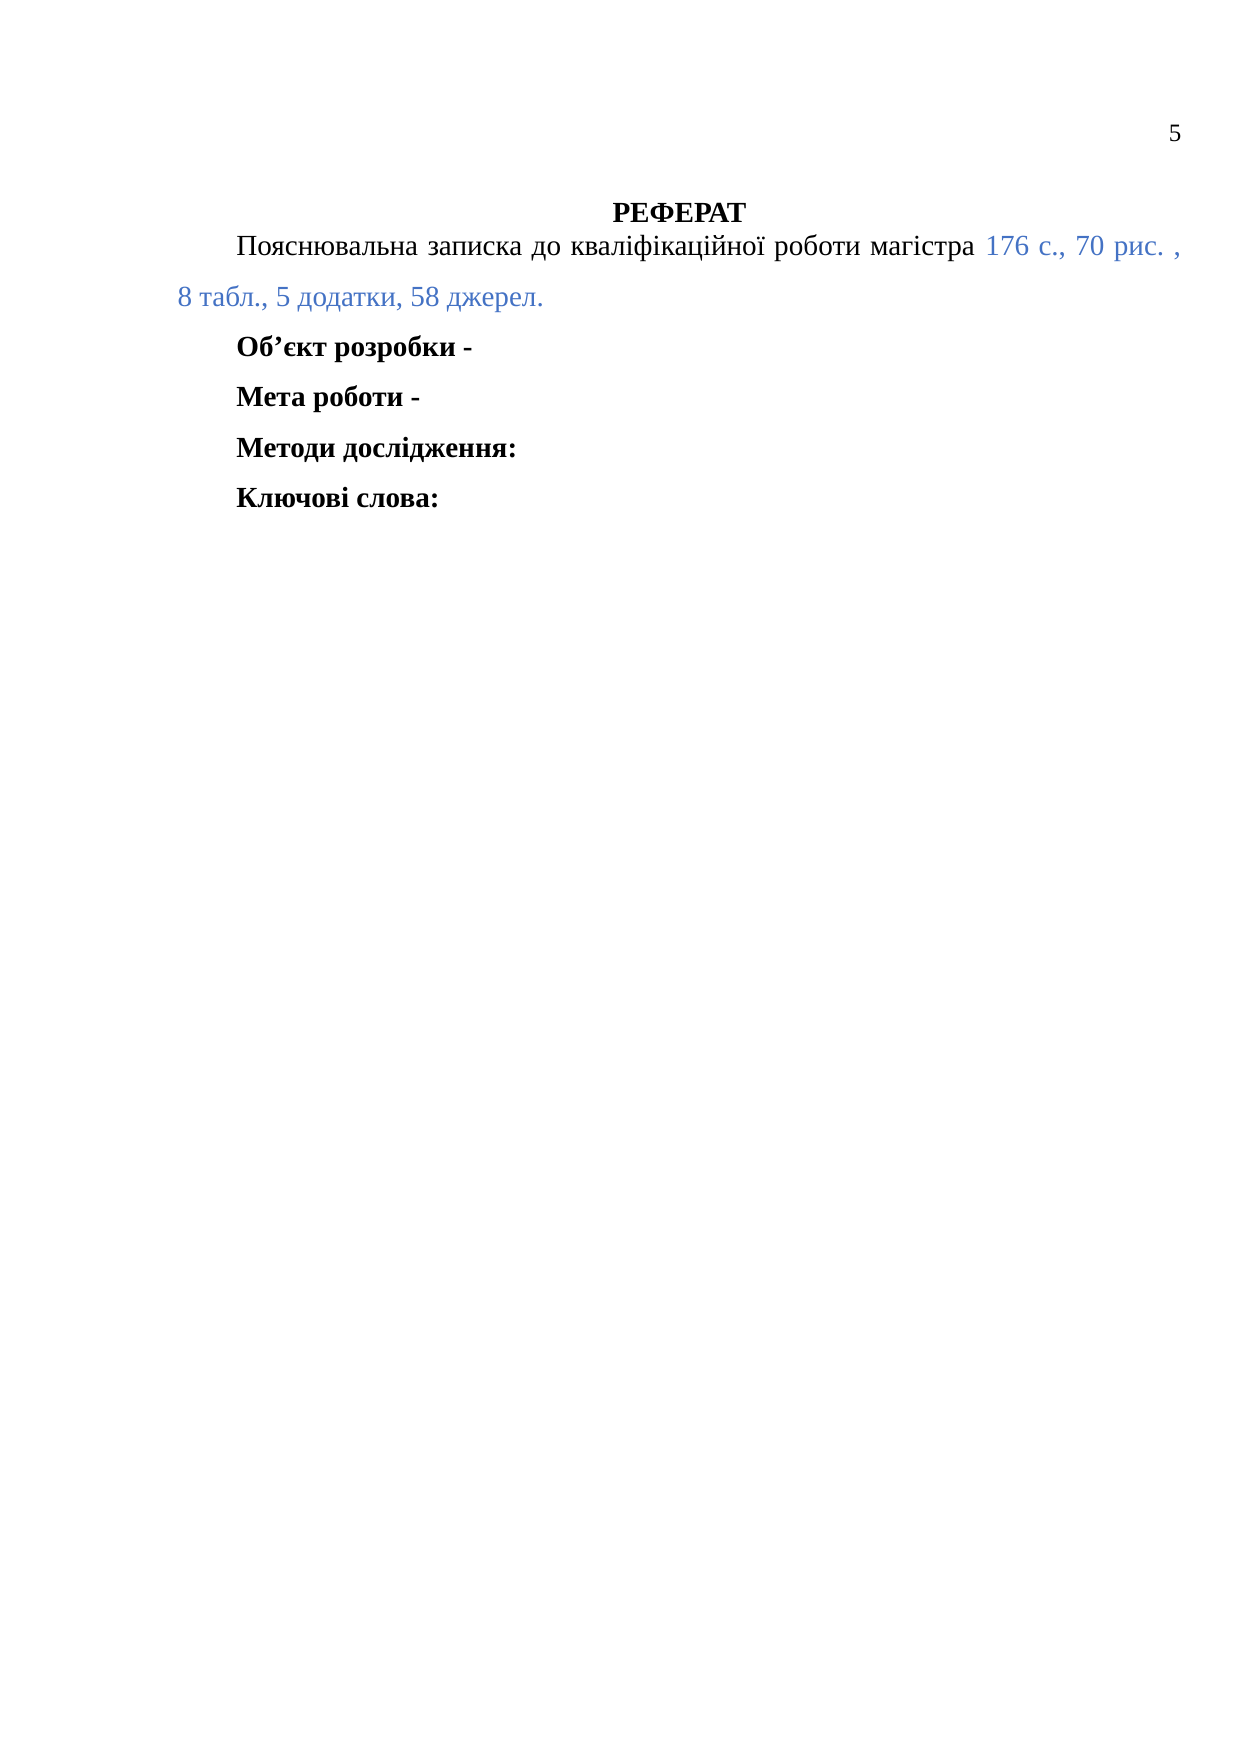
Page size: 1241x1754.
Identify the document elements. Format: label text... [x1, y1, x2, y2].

text Методи дослідження: [177, 430, 1181, 463]
text РЕФЕРАТ [177, 195, 1181, 228]
text Об’єкт розробки - [177, 329, 1181, 363]
text Ключові слова: [177, 480, 1181, 514]
text Мета роботи - [177, 379, 1181, 413]
text Пояснювальна записка до кваліфікаційної роботи магістра 176 с., 70 рис. , 8 табл., 5 додатки, 58 джерел. [177, 228, 1181, 312]
